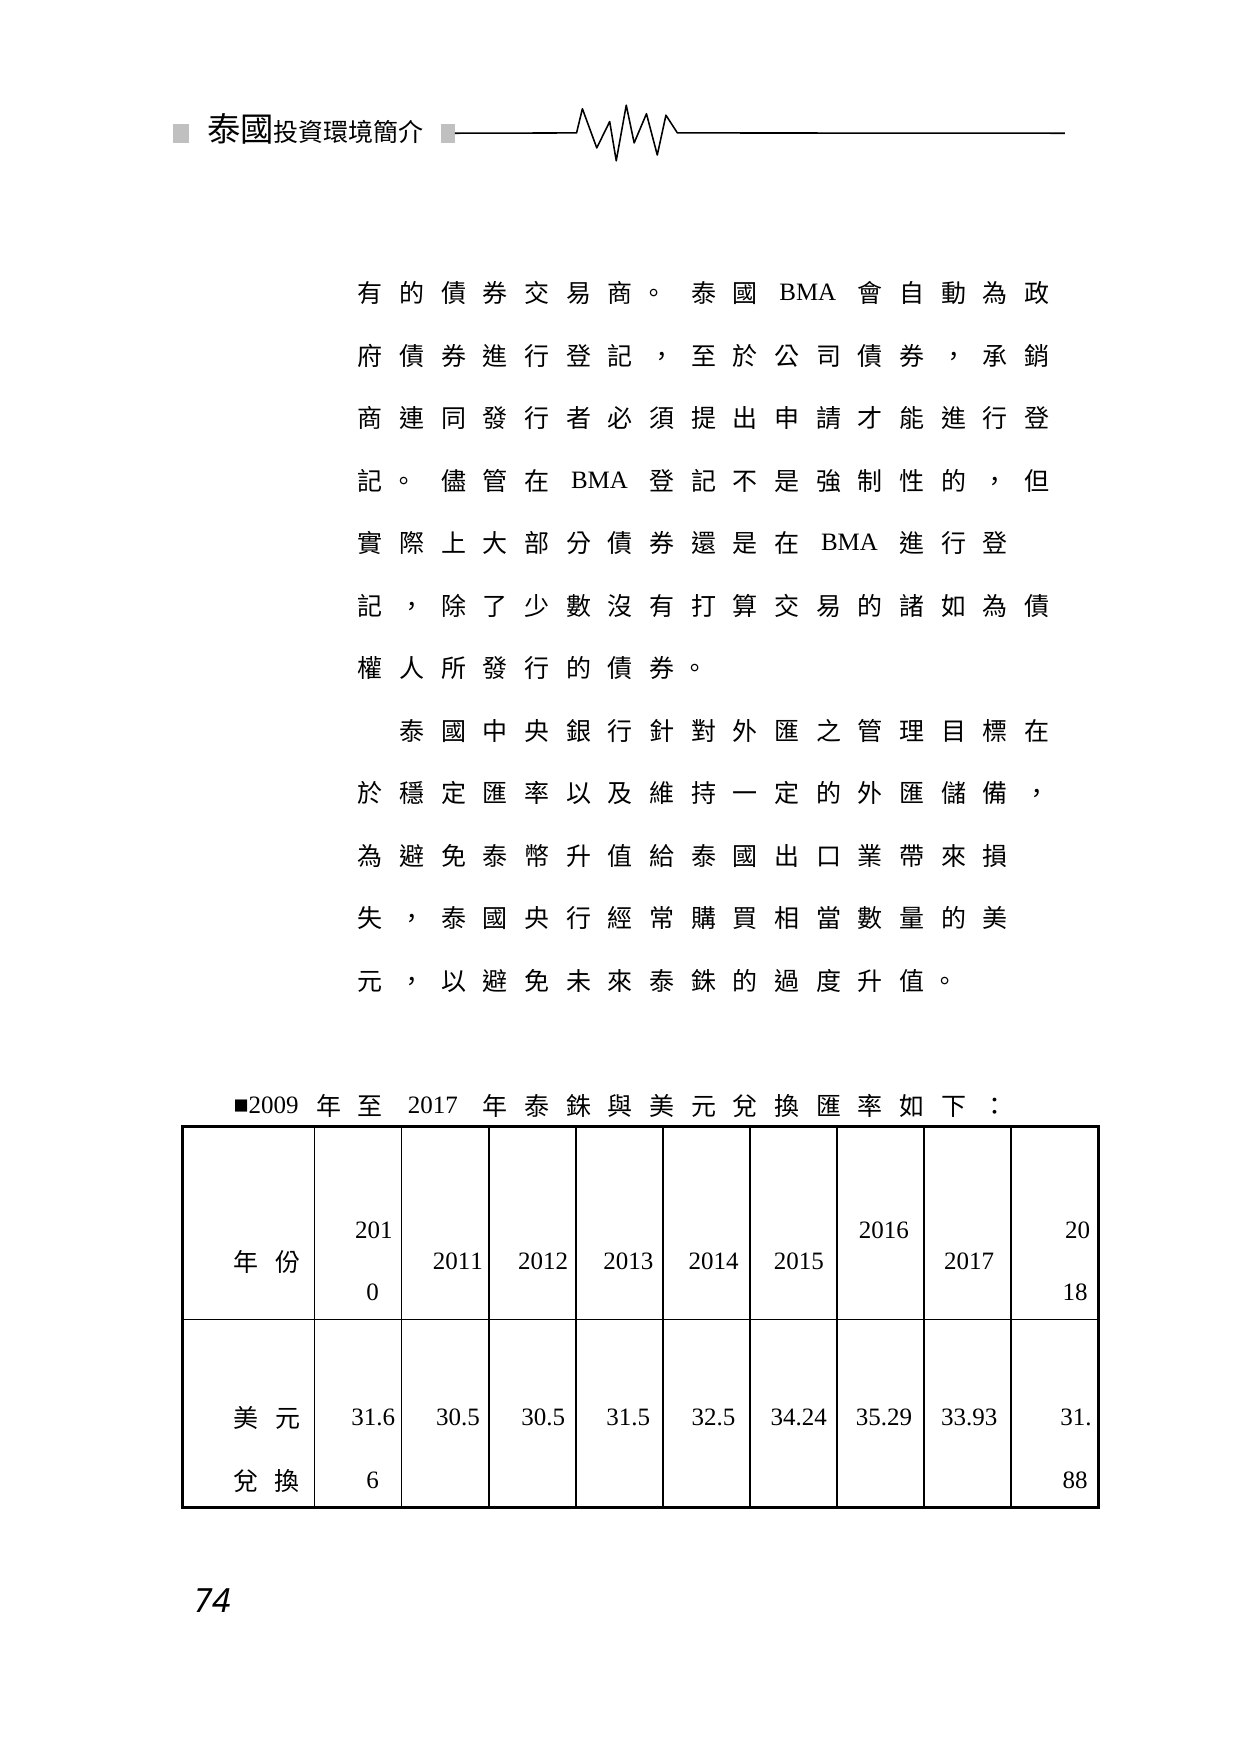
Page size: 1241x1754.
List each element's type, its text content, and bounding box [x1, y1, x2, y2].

table_header 2010 [315, 1128, 401, 1319]
table_cell 32.5 [664, 1320, 749, 1506]
table_header 2013 [577, 1128, 662, 1319]
table_cell 33.93 [925, 1320, 1010, 1506]
table_cell 30.5 [490, 1320, 575, 1506]
table_header 2012 [490, 1128, 575, 1319]
table_cell 30.5 [402, 1320, 488, 1506]
table_cell 31.5 [577, 1320, 662, 1506]
table_header 2017 [925, 1128, 1010, 1319]
table_header 2016 [838, 1128, 923, 1319]
table_header 2015 [751, 1128, 836, 1319]
text ■2009年至2017年泰銖與美元兌換匯率如下： [183, 1063, 1058, 1125]
table_header 2014 [664, 1128, 749, 1319]
table_cell 美元兌換 [184, 1320, 314, 1506]
table_header 年份 [184, 1128, 314, 1319]
table_cell 31.88 [1012, 1320, 1097, 1506]
text 泰國中央銀行針對外匯之管理目標在於穩定匯率以及維持一定的外匯儲備，為避免泰幣升值給泰國出口業帶來損失，泰國央行經常購買相當數量的美元，以避免未來泰銖的過度升值。 [330, 688, 1058, 1000]
table_header 2011 [402, 1128, 488, 1319]
table_cell 34.24 [751, 1320, 836, 1506]
table_cell 35.29 [838, 1320, 923, 1506]
text 有的債券交易商。泰國BMA會自動為政府債券進行登記，至於公司債券，承銷商連同發行者必須提出申請才能進行登記。儘管在BMA登記不是強制性的，但實際上大部分債券還是在BMA進行登記，除了少數沒有打算交易的諸如為債權人所發行的債券。 [330, 250, 1058, 688]
table_cell 31.66 [315, 1320, 401, 1506]
table_header 2018 [1012, 1128, 1097, 1319]
